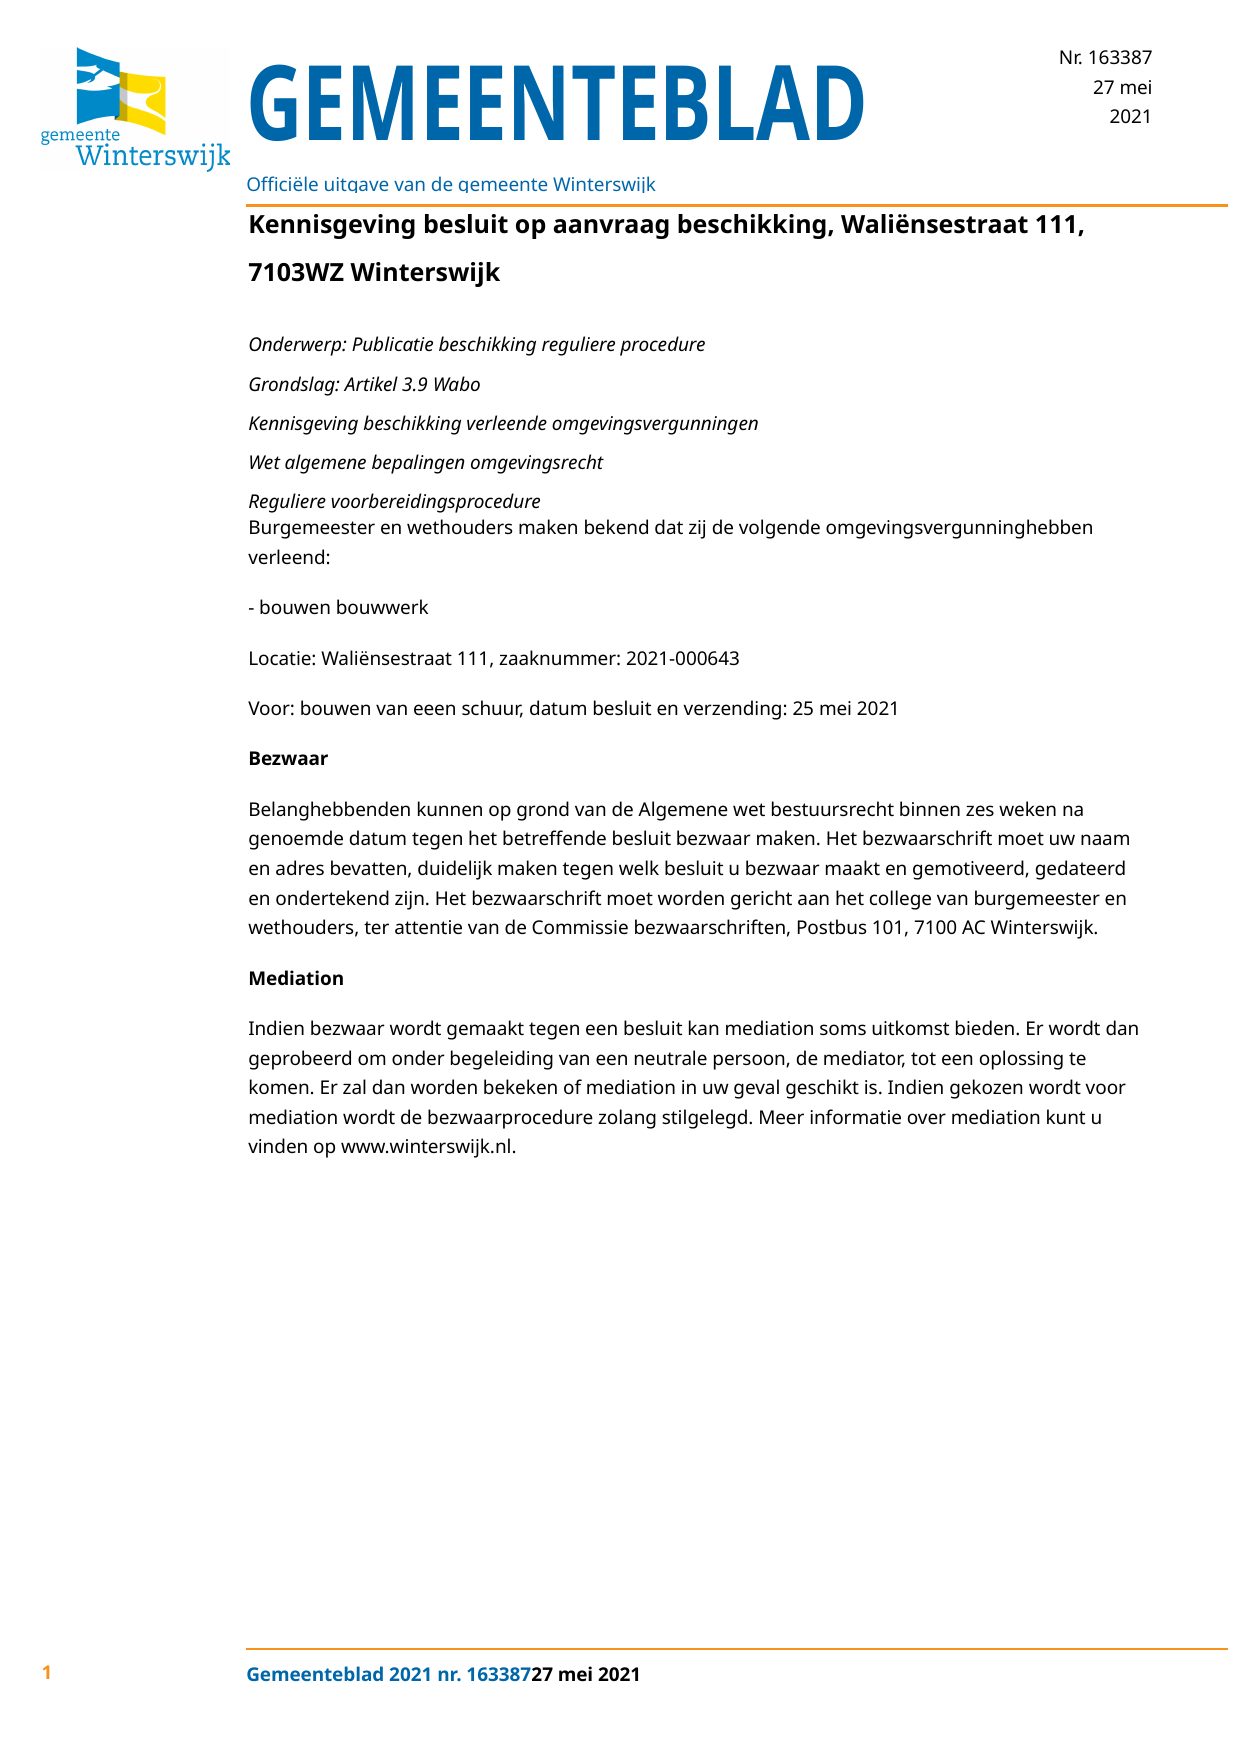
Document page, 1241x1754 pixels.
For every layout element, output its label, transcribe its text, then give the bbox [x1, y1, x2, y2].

picture [41, 47, 231, 172]
text Indien bezwaar wordt gemaakt tegen een besluit kan mediation soms uitkomst bieden. Er wordt dan geprobeerd om onder begeleiding van een neutrale persoon, de mediator, tot een oplossing te komen. Er zal dan worden bekeken of mediation in uw geval geschikt is. Indien gekozen wordt voor mediation wordt de bezwaarprocedure zolang stilgelegd. Meer informatie over mediation kunt u vinden op www.winterswijk.nl. [248, 1015, 1152, 1159]
text Onderwerp: Publicatie beschikking reguliere procedure [248, 331, 1152, 357]
text - bouwen bouwwerk [248, 594, 1152, 620]
text Wet algemene bepalingen omgevingsrecht [248, 449, 1152, 475]
text Belanghebbenden kunnen op grond van de Algemene wet bestuursrecht binnen zes weken na genoemde datum tegen het betreffende besluit bezwaar maken. Het bezwaarschrift moet uw naam en adres bevatten, duidelijk maken tegen welk besluit u bezwaar maakt en gemotiveerd, gedateerd en ondertekend zijn. Het bezwaarschrift moet worden gericht aan het college van burgemeester en wethouders, ter attentie van de Commissie bezwaarschriften, Postbus 101, 7100 AC Winterswijk. [248, 796, 1152, 940]
text Burgemeester en wethouders maken bekend dat zij de volgende omgevingsvergunninghebben verleend: [248, 514, 1152, 569]
text Mediation [248, 965, 1152, 990]
text Kennisgeving beschikking verleende omgevingsvergunningen [248, 410, 1152, 436]
text Bezwaar [248, 746, 1152, 771]
text Reguliere voorbereidingsprocedure [248, 488, 1152, 514]
picture [225, 153, 231, 162]
text Locatie: Waliënsestraat 111, zaaknummer: 2021-000643 [248, 645, 1152, 670]
text Kennisgeving besluit op aanvraag beschikking, Waliënsestraat 111, 7103WZ Winterswijk [248, 207, 1152, 288]
text Grondslag: Artikel 3.9 Wabo [248, 371, 1152, 396]
text Voor: bouwen van eeen schuur, datum besluit en verzending: 25 mei 2021 [248, 695, 1152, 721]
